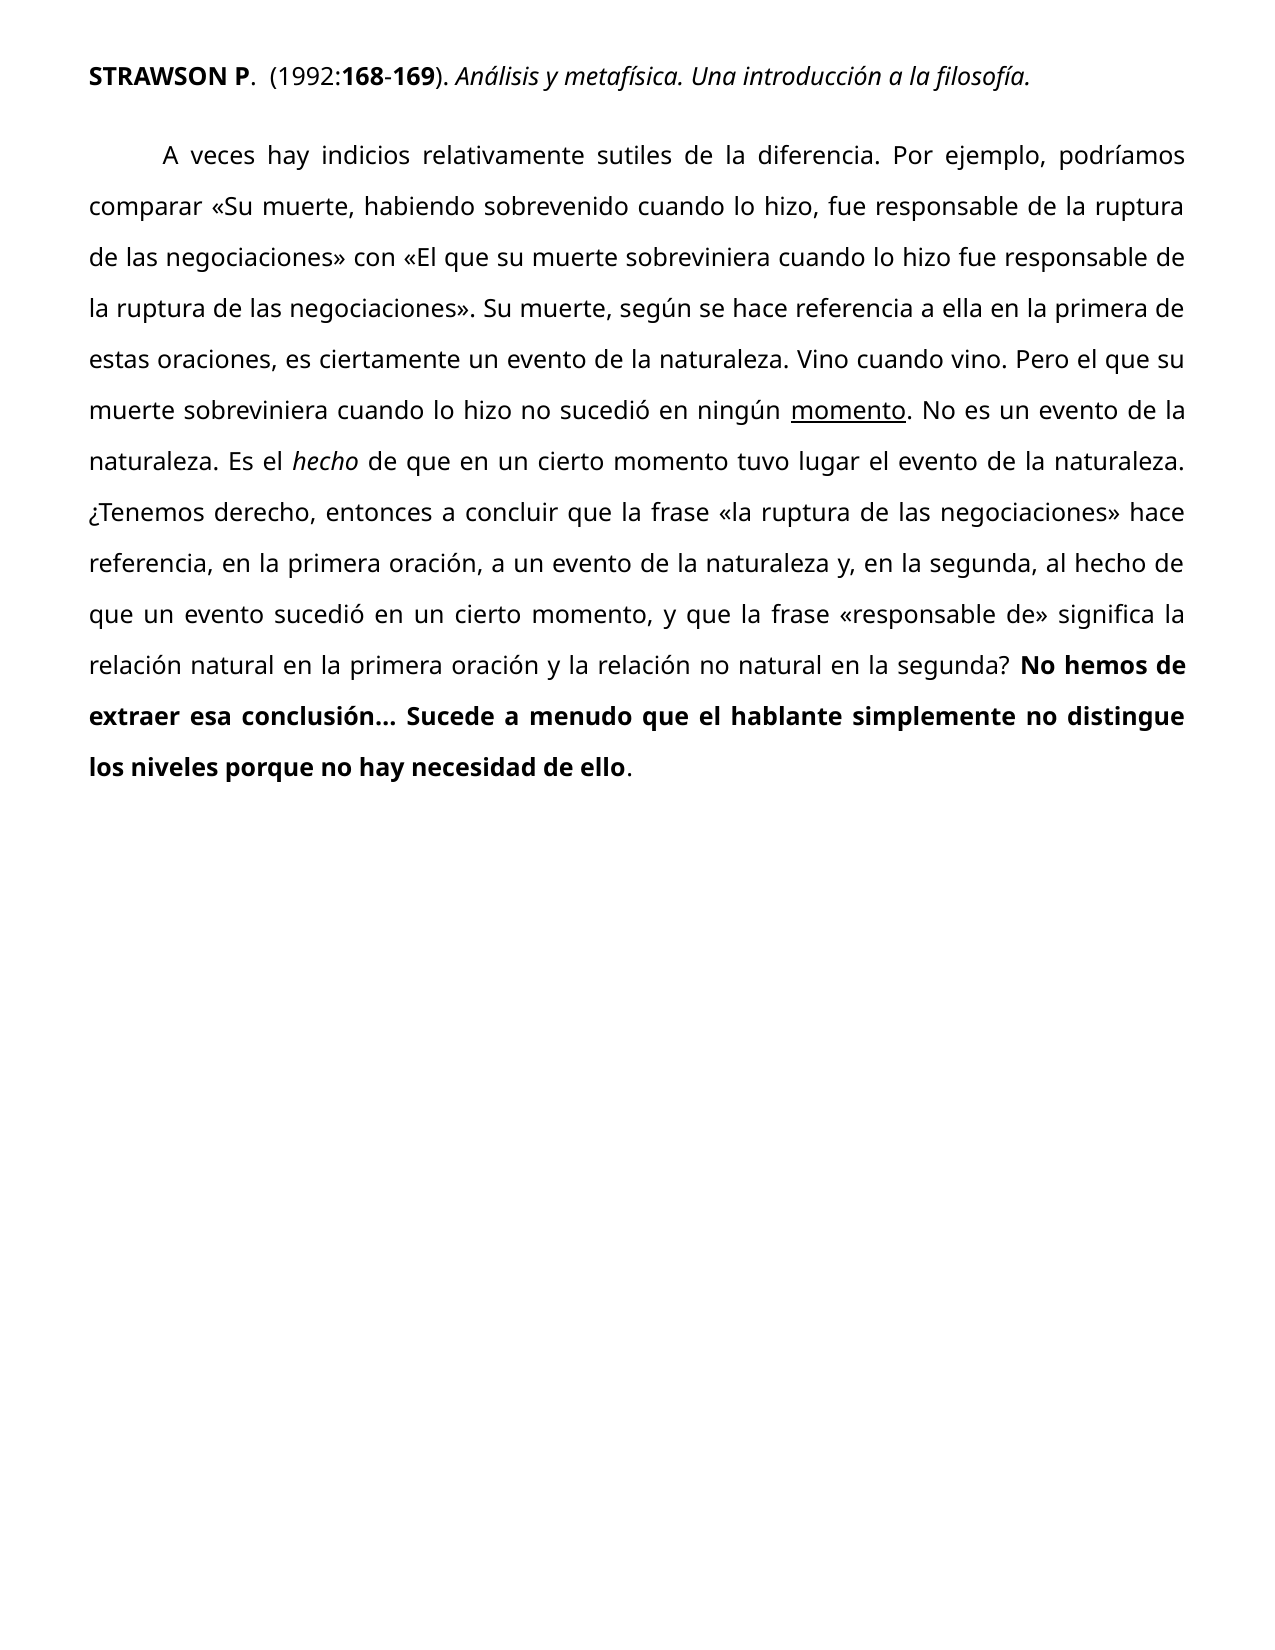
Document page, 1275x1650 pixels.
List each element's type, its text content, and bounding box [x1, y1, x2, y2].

text A veces hay indicios relativamente sutiles de la diferencia. Por ejemplo, podríamos comparar «Su muerte, habiendo sobrevenido cuando lo hizo, fue responsable de la ruptura de las negociaciones» con «El que su muerte sobreviniera cuando lo hizo fue responsable de la ruptura de las negociaciones». Su muerte, según se hace referencia a ella en la primera de estas oraciones, es ciertamente un evento de la naturaleza. Vino cuando vino. Pero el que su muerte sobreviniera cuando lo hizo no sucedió en ningún momento. No es un evento de la naturaleza. Es el hecho de que en un cierto momento tuvo lugar el evento de la naturaleza. ¿Tenemos derecho, entonces a concluir que la frase «la ruptura de las negociaciones» hace referencia, en la primera oración, a un evento de la naturaleza y, en la segunda, al hecho de que un evento sucedió en un cierto momento, y que la frase «responsable de» significa la relación natural en la primera oración y la relación no natural en la segunda? No hemos de extraer esa conclusión… Sucede a menudo que el hablante simplemente no distingue los niveles porque no hay necesidad de ello. [88, 137, 1186, 784]
text STRAWSON P. (1992:168-169). Análisis y metafísica. Una introducción a la filosofía. [88, 59, 1186, 93]
